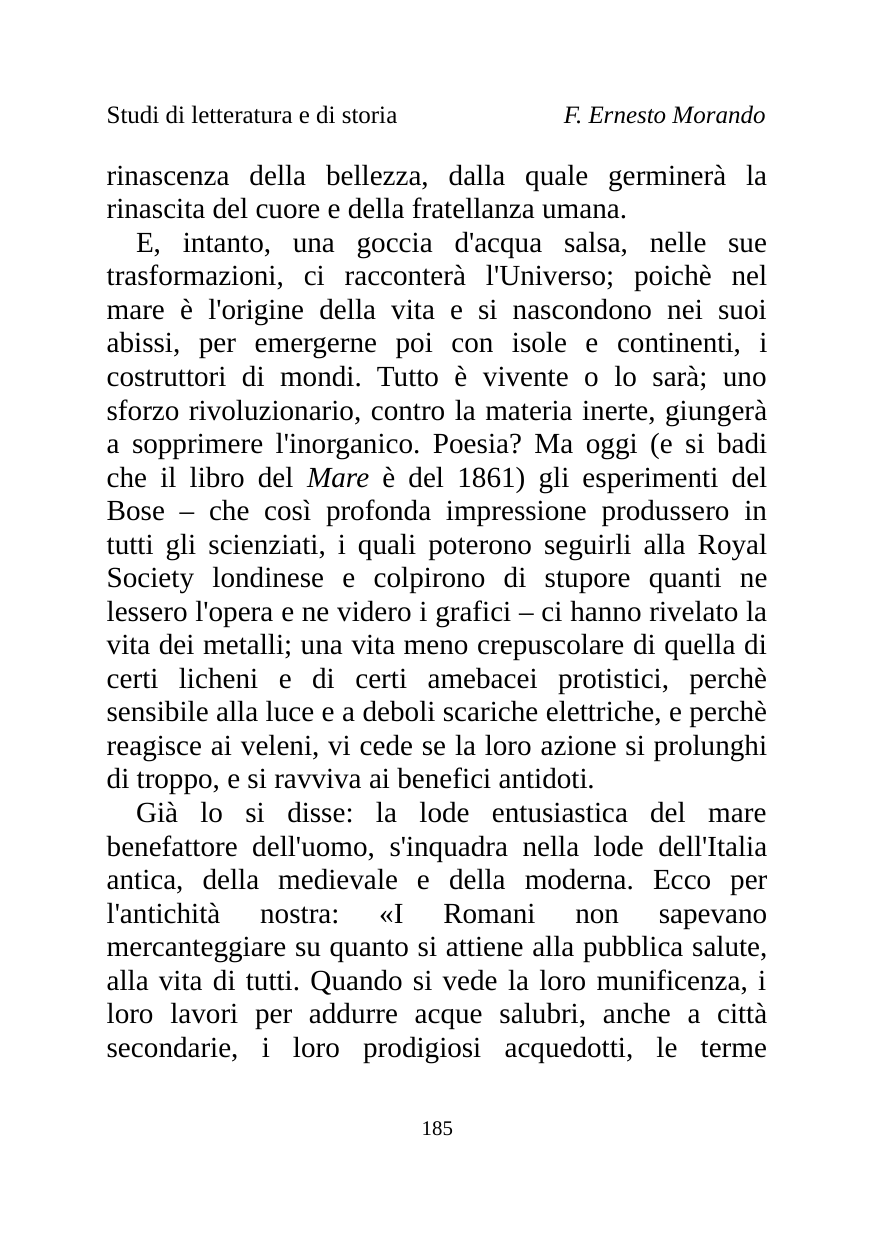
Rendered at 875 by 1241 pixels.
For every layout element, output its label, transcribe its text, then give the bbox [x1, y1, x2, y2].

text Già lo si disse: la lode entusiastica del mare benefattore dell'uomo, s'inquadra nella lode dell'Italia antica, della medievale e della moderna. Ecco per l'antichità nostra: «I Romani non sapevano mercanteggiare su quanto si attiene alla pubblica salute, alla vita di tutti. Quando si vede la loro munificenza, i loro lavori per addurre acque salubri, anche a città secondarie, i loro prodigiosi acquedotti, le terme [106, 795, 768, 1063]
text E, intanto, una goccia d'acqua salsa, nelle sue trasformazioni, ci racconterà l'Universo; poichè nel mare è l'origine della vita e si nascondono nei suoi abissi, per emergerne poi con isole e continenti, i costruttori di mondi. Tutto è vivente o lo sarà; uno sforzo rivoluzionario, contro la materia inerte, giungerà a sopprimere l'inorganico. Poesia? Ma oggi (e si badi che il libro del Mare è del 1861) gli esperimenti del Bose – che così profonda impressione produssero in tutti gli scienziati, i quali poterono seguirli alla Royal Society londinese e colpirono di stupore quanti ne lessero l'opera e ne videro i grafici – ci hanno rivelato la vita dei metalli; una vita meno crepuscolare di quella di certi licheni e di certi amebacei protistici, perchè sensibile alla luce e a deboli scariche elettriche, e perchè reagisce ai veleni, vi cede se la loro azione si prolunghi di troppo, e si ravviva ai benefici antidoti. [106, 225, 768, 795]
text rinascenza della bellezza, dalla quale germinerà la rinascita del cuore e della fratellanza umana. [106, 158, 768, 225]
